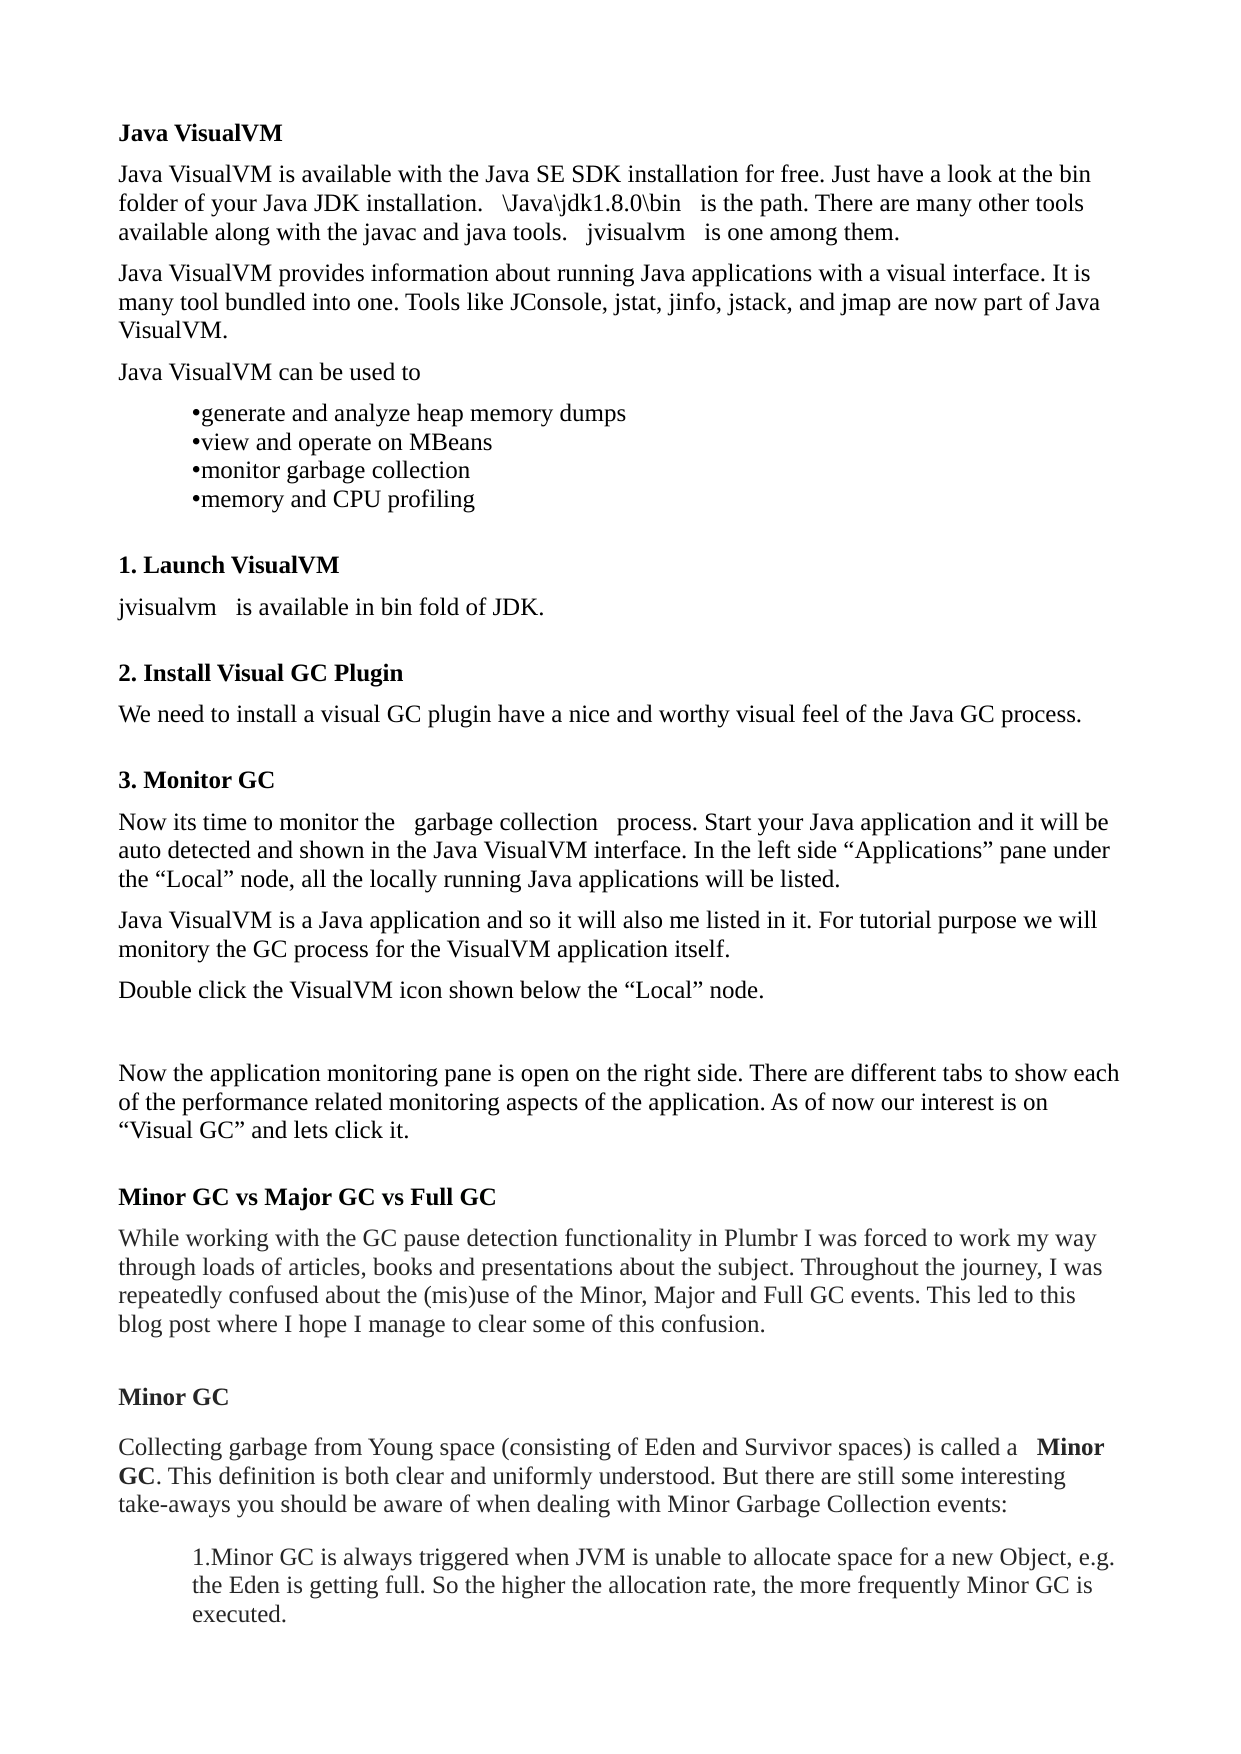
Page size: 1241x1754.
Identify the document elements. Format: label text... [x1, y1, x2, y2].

subtitle 2. Install Visual GC Plugin [118, 658, 1122, 687]
text Now the application monitoring pane is open on the right side. There are different tabs to show each of the performance related monitoring aspects of the application. As of now our interest is on “Visual GC” and lets click it. [118, 1058, 1122, 1144]
list generate and analyze heap memory dumps [118, 398, 1122, 427]
text Java VisualVM can be used to [118, 357, 1122, 386]
list memory and CPU profiling [118, 484, 1122, 513]
subtitle 3. Monitor GC [118, 766, 1122, 794]
list Minor GC is always triggered when JVM is unable to allocate space for a new Object, e.g. the Eden is getting full. So the higher the allocation rate, the more frequently Minor GC is executed. [118, 1542, 1122, 1628]
subtitle Java VisualVM [118, 118, 1122, 147]
text Collecting garbage from Young space (consisting of Eden and Survivor spaces) is called a Minor GC. This definition is both clear and uniformly understood. But there are still some interesting take-aways you should be aware of when dealing with Minor Garbage Collection events: [118, 1432, 1122, 1518]
text Java VisualVM is a Java application and so it will also me listed in it. For tutorial purpose we will monitory the GC process for the VisualVM application itself. [118, 906, 1122, 963]
text We need to install a visual GC plugin have a nice and worthy visual feel of the Java GC process. [118, 699, 1122, 728]
text Java VisualVM provides information about running Java applications with a visual interface. It is many tool bundled into one. Tools like JConsole, jstat, jinfo, jstack, and jmap are now part of Java VisualVM. [118, 258, 1122, 344]
list view and operate on MBeans [118, 427, 1122, 456]
list monitor garbage collection [118, 456, 1122, 484]
text jvisualvm is available in bin fold of JDK. [118, 592, 1122, 621]
subtitle Minor GC [118, 1382, 1122, 1411]
text Double click the VisualVM icon shown below the “Local” node. [118, 976, 1122, 1004]
subtitle Minor GC vs Major GC vs Full GC [118, 1182, 1122, 1211]
subtitle 1. Launch VisualVM [118, 551, 1122, 579]
text Java VisualVM is available with the Java SE SDK installation for free. Just have a look at the bin folder of your Java JDK installation. \Java\jdk1.8.0\bin is the path. There are many other tools available along with the javac and java tools. jvisualvm is one among them. [118, 159, 1122, 246]
text Now its time to monitor the garbage collection process. Start your Java application and it will be auto detected and shown in the Java VisualVM interface. In the left side “Applications” pane under the “Local” node, all the locally running Java applications will be listed. [118, 807, 1122, 893]
text While working with the GC pause detection functionality in Plumbr I was forced to work my way through loads of articles, books and presentations about the subject. Throughout the journey, I was repeatedly confused about the (mis)use of the Minor, Major and Full GC events. This led to this blog post where I hope I manage to clear some of this confusion. [118, 1223, 1122, 1338]
